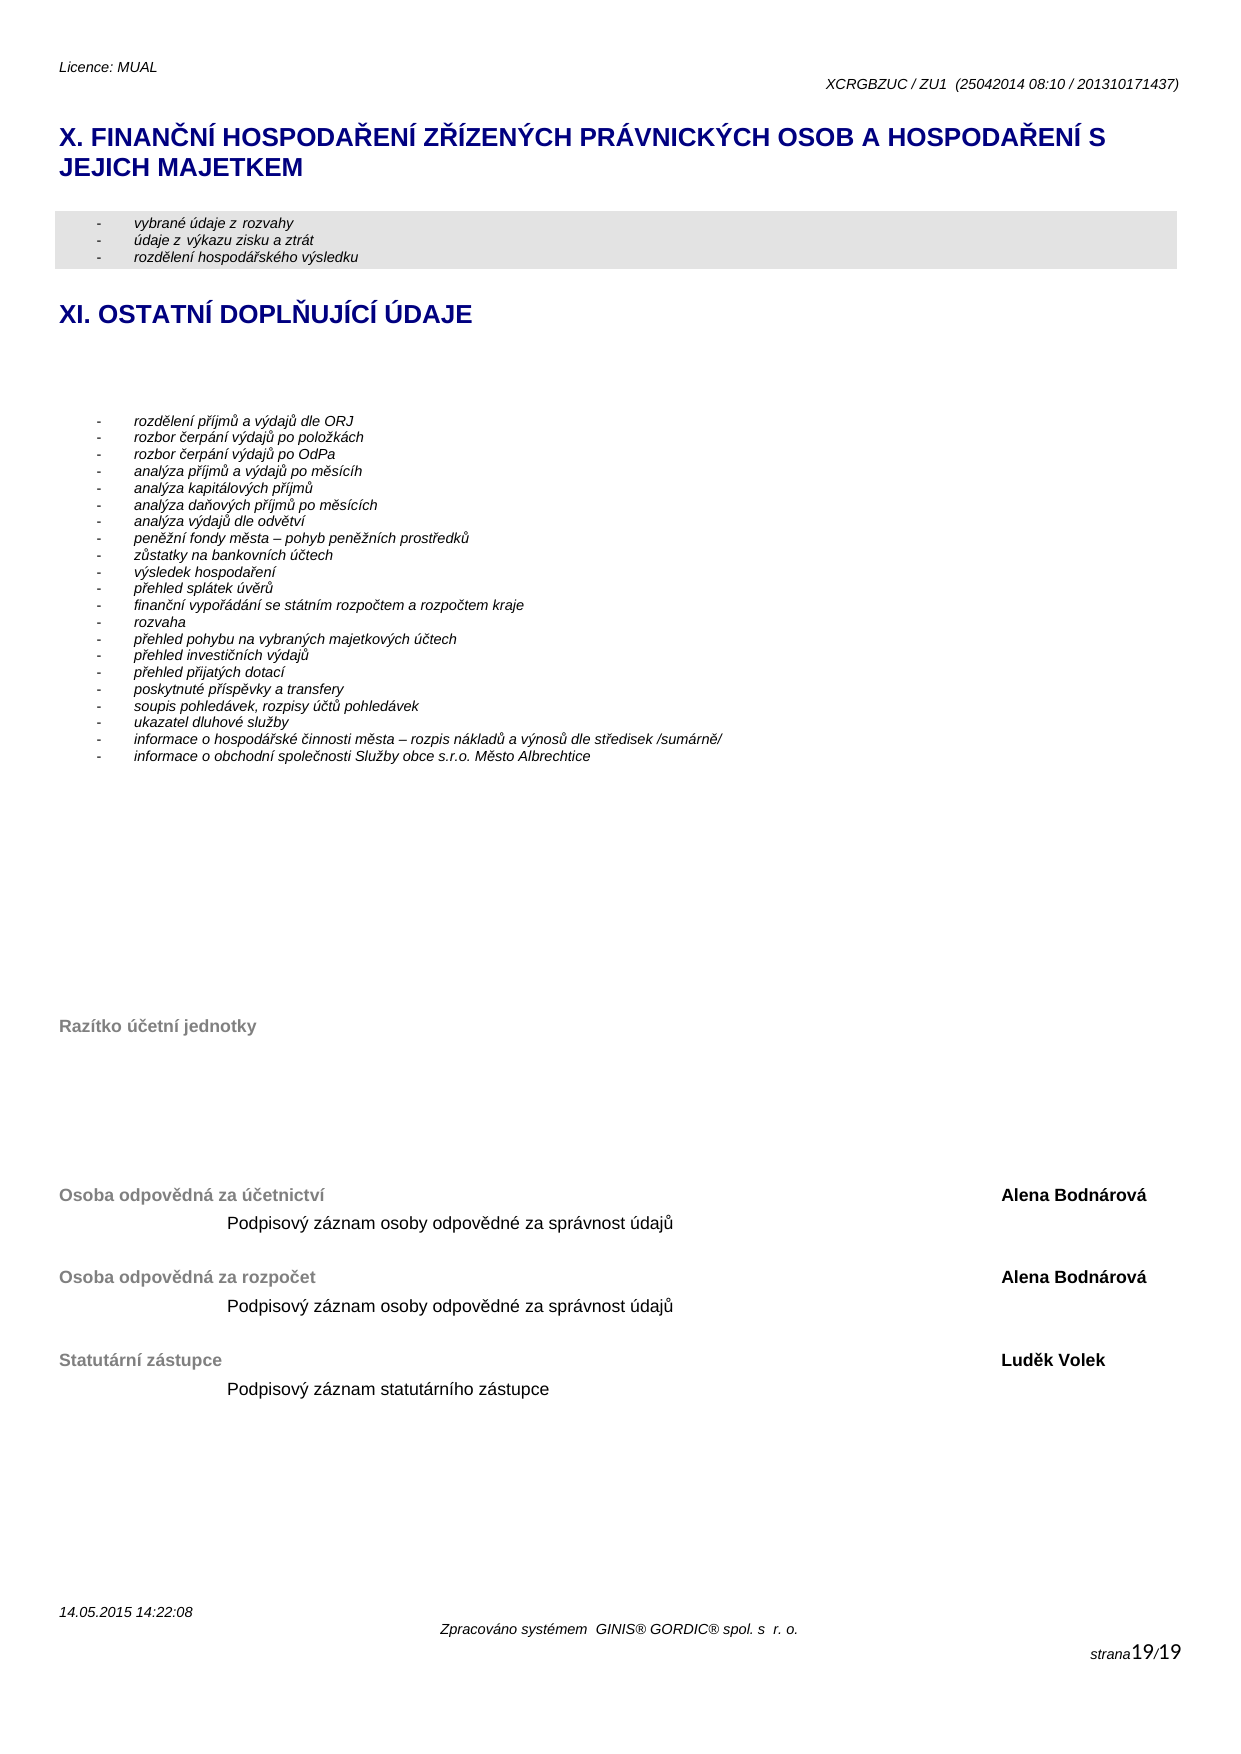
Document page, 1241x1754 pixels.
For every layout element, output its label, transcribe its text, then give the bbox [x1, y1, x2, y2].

table_cell Statutární zástupce [55, 1345, 997, 1374]
table_cell [997, 1374, 1177, 1403]
table_cell Osoba odpovědná za účetnictví [55, 1180, 997, 1209]
table_cell [55, 1320, 1177, 1345]
table_cell [55, 769, 1177, 794]
table_cell [997, 1040, 1177, 1069]
table_cell [55, 983, 1177, 1011]
table_cell Alena Bodnárová [997, 1180, 1177, 1209]
table_cell [55, 1126, 997, 1155]
table_cell [55, 1040, 997, 1069]
table_cell [997, 1126, 1177, 1155]
table_cell Osoba odpovědná za rozpočet [55, 1263, 997, 1292]
table_cell Alena Bodnárová [997, 1263, 1177, 1292]
table_cell [55, 1155, 1177, 1180]
table_cell Luděk Volek [997, 1345, 1177, 1374]
table_cell [55, 270, 1177, 294]
table_cell Podpisový záznam statutárního zástupce [223, 1374, 997, 1403]
table_cell [55, 944, 1177, 983]
table_cell [55, 383, 1177, 408]
table_cell [55, 93, 1177, 118]
table_cell XI. OSTATNÍ DOPLŇUJÍCÍ ÚDAJE [55, 295, 1177, 333]
table_cell rozdělení příjmů a výdajů dle ORJ rozbor čerpání výdajů po položkách rozbor čerpání výdajů po OdPa analýza příjmů a výdajů po měsícíh analýza kapitálových příjmů analýza daňových příjmů po měsících analýza výdajů dle odvětví peněžní fondy města – pohyb peněžních prostředků zůstatky na bankovních účtech výsledek hospodaření přehled splátek úvěrů finanční vypořádání se státním rozpočtem a rozpočtem kraje rozvaha přehled pohybu na vybraných majetkových účtech přehled investičních výdajů přehled přijatých dotací poskytnuté příspěvky a transfery soupis pohledávek, rozpisy účtů pohledávek ukazatel dluhové služby informace o hospodářské činnosti města – rozpis nákladů a výnosů dle středisek /sumárně/ informace o obchodní společnosti Služby obce s.r.o. Město Albrechtice [55, 408, 1177, 769]
table_cell Razítko účetní jednotky [55, 1011, 997, 1040]
table_cell Podpisový záznam osoby odpovědné za správnost údajů [223, 1209, 997, 1238]
table_cell [55, 919, 1177, 944]
table_cell [997, 1209, 1177, 1238]
table_cell [55, 894, 1177, 919]
table_cell [997, 1069, 1177, 1098]
table_cell [55, 358, 1177, 383]
table_cell X. FINANČNÍ HOSPODAŘENÍ ZŘÍZENÝCH PRÁVNICKÝCH OSOB A HOSPODAŘENÍ S JEJICH MAJETKEM [55, 118, 1177, 186]
table_cell Podpisový záznam osoby odpovědné za správnost údajů [223, 1292, 997, 1320]
table_cell [55, 186, 1177, 211]
table_cell [55, 1374, 223, 1403]
table_cell [55, 1098, 997, 1126]
table_cell [55, 1069, 997, 1098]
table_cell [55, 844, 1177, 869]
table_cell [55, 819, 1177, 844]
table_cell [997, 1292, 1177, 1320]
table_cell [997, 1011, 1177, 1040]
table_cell [55, 794, 1177, 819]
table_cell [55, 1209, 223, 1238]
table_cell [55, 1292, 223, 1320]
table_cell [55, 333, 1177, 358]
table_cell [997, 1098, 1177, 1126]
table_cell [55, 1238, 1177, 1263]
table_cell vybrané údaje z rozvahy údaje z výkazu zisku a ztrát rozdělení hospodářského výsledku [55, 211, 1177, 269]
table_cell [55, 869, 1177, 894]
